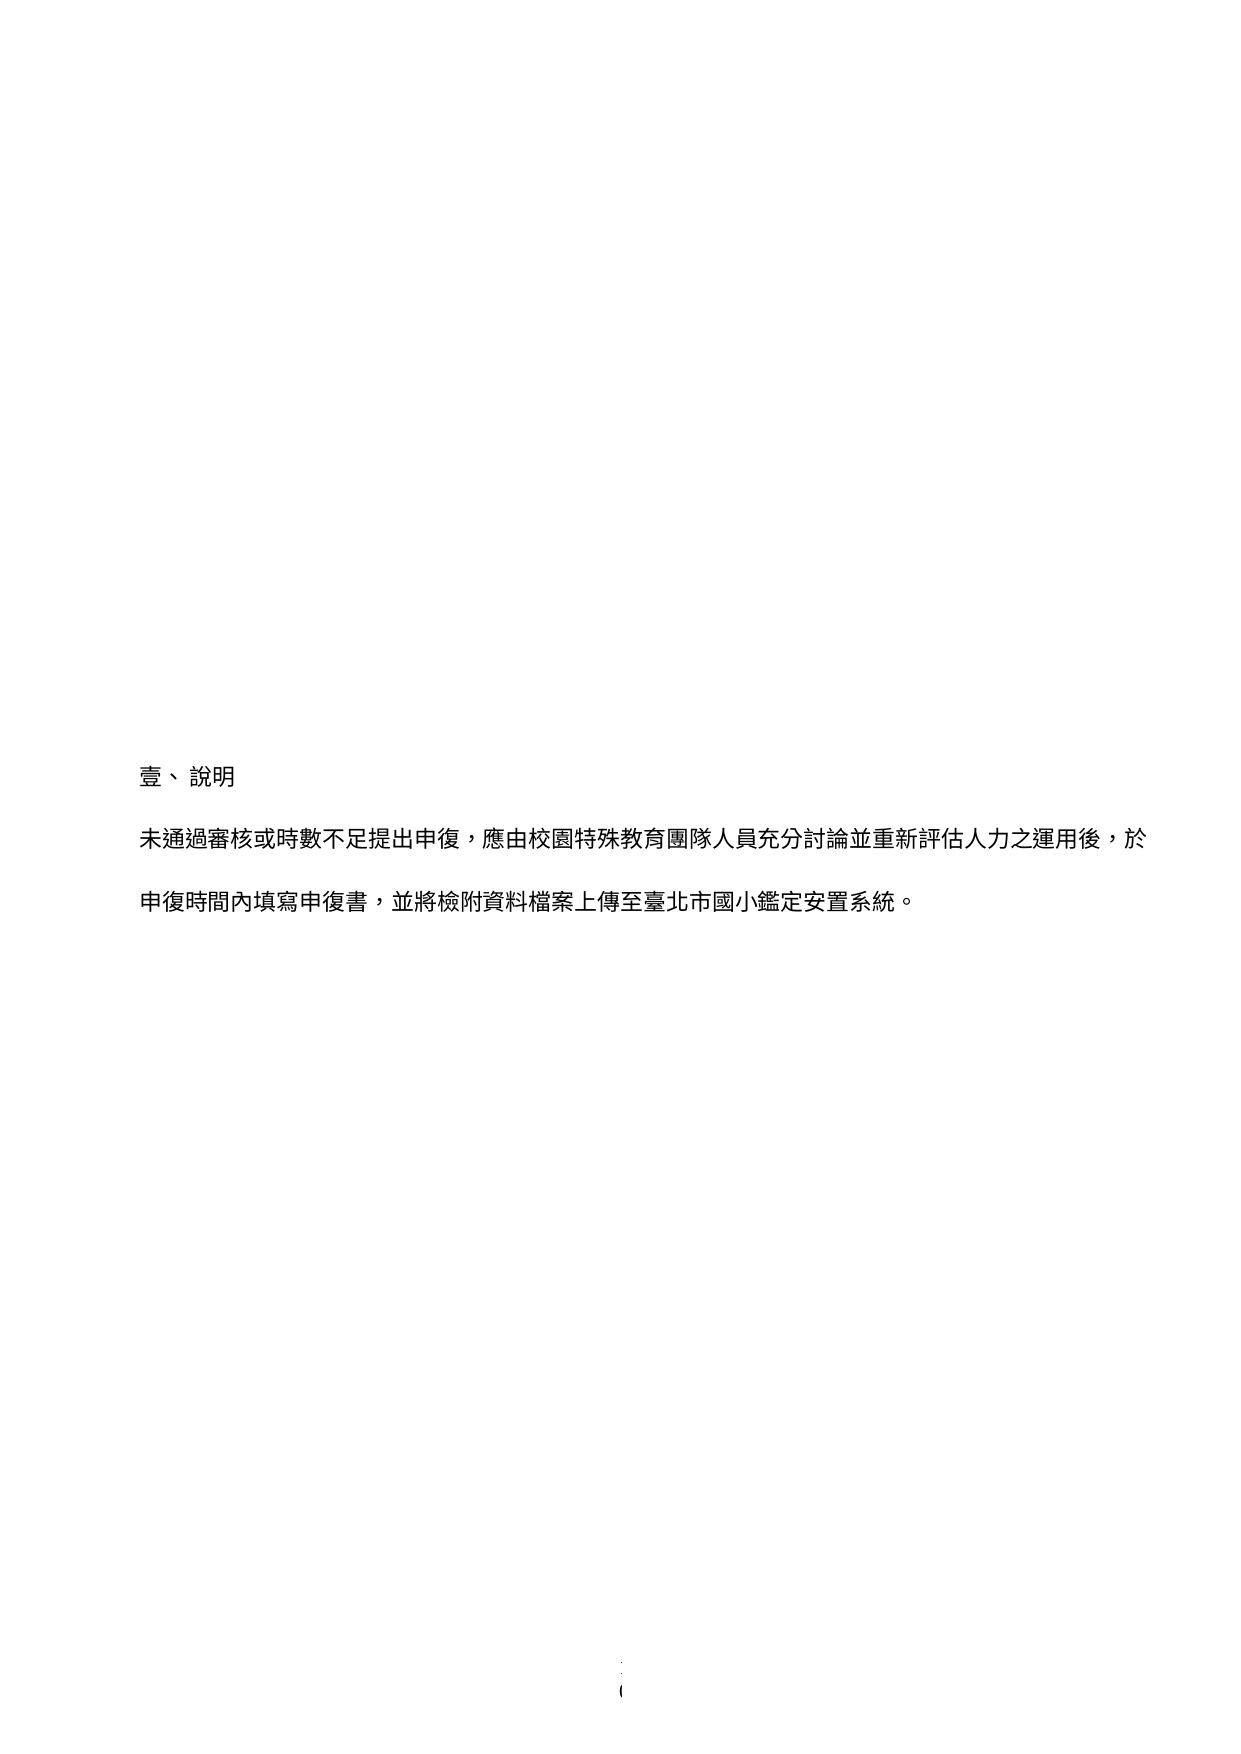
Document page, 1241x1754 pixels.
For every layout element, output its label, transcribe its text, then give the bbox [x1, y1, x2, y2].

list 說明 [139, 734, 1152, 796]
text 未通過審核或時數不足提出申復，應由校園特殊教育團隊人員充分討論並重新評估人力之運用後，於申復時間內填寫申復書，並將檢附資料檔案上傳至臺北市國小鑑定安置系統。 [139, 796, 1152, 921]
